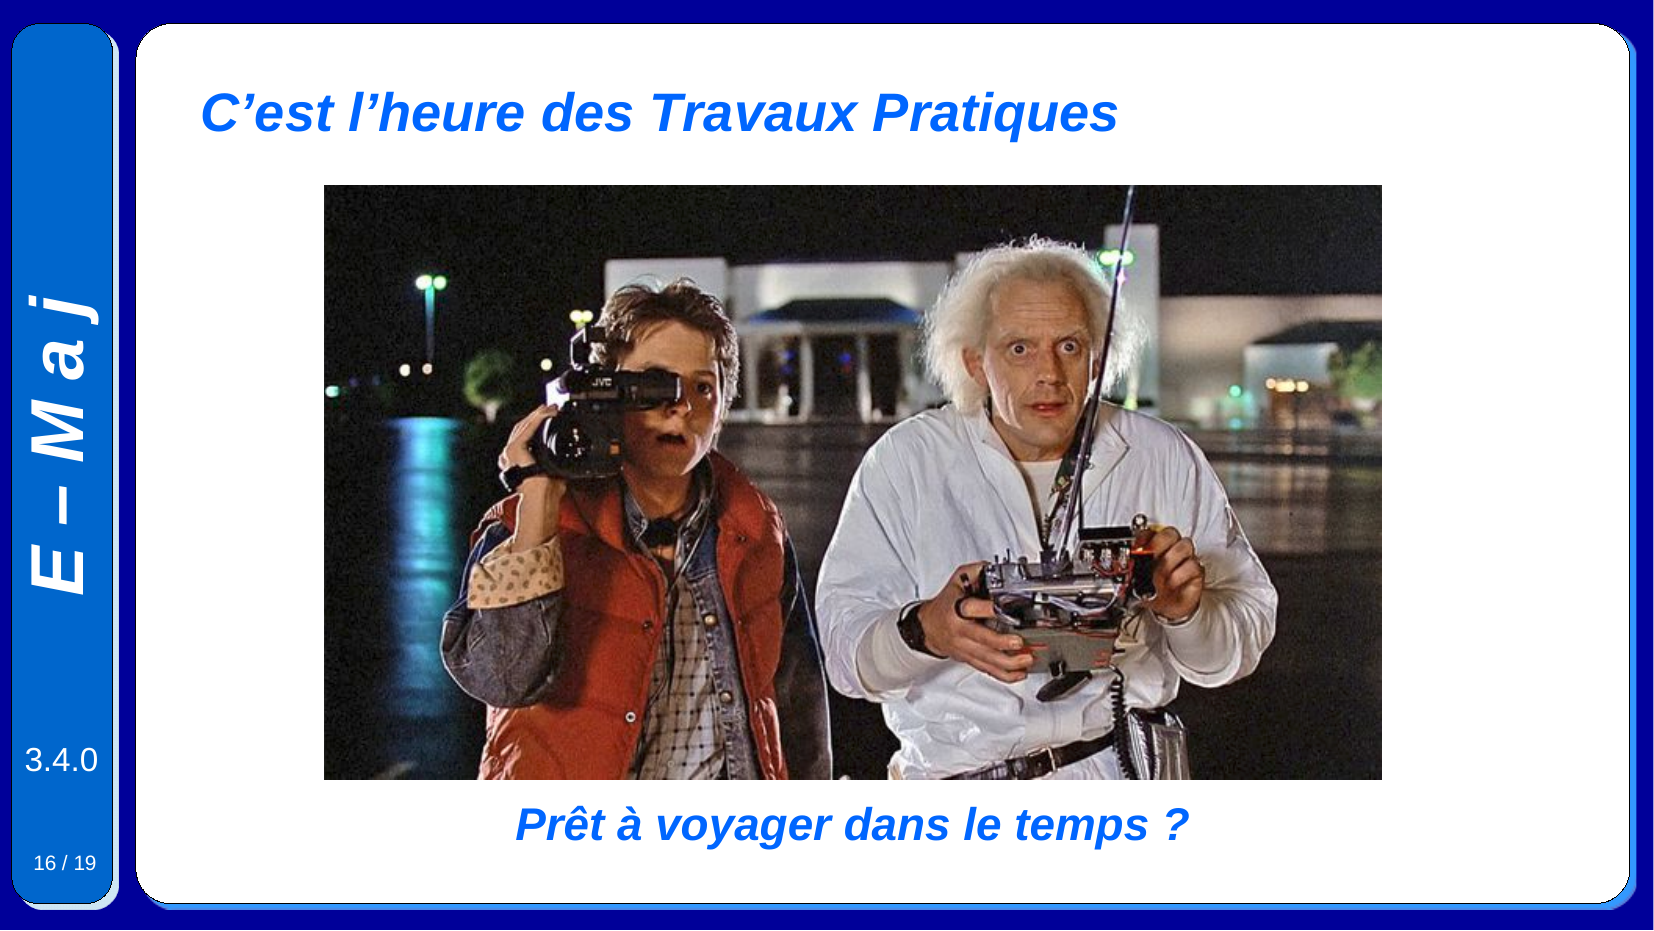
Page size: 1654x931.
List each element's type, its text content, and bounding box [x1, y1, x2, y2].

title C’est l’heure des Travaux Pratiques [200, 34, 1575, 191]
picture [324, 185, 1382, 780]
text_box Prêt à voyager dans le temps ? [500, 791, 1206, 858]
